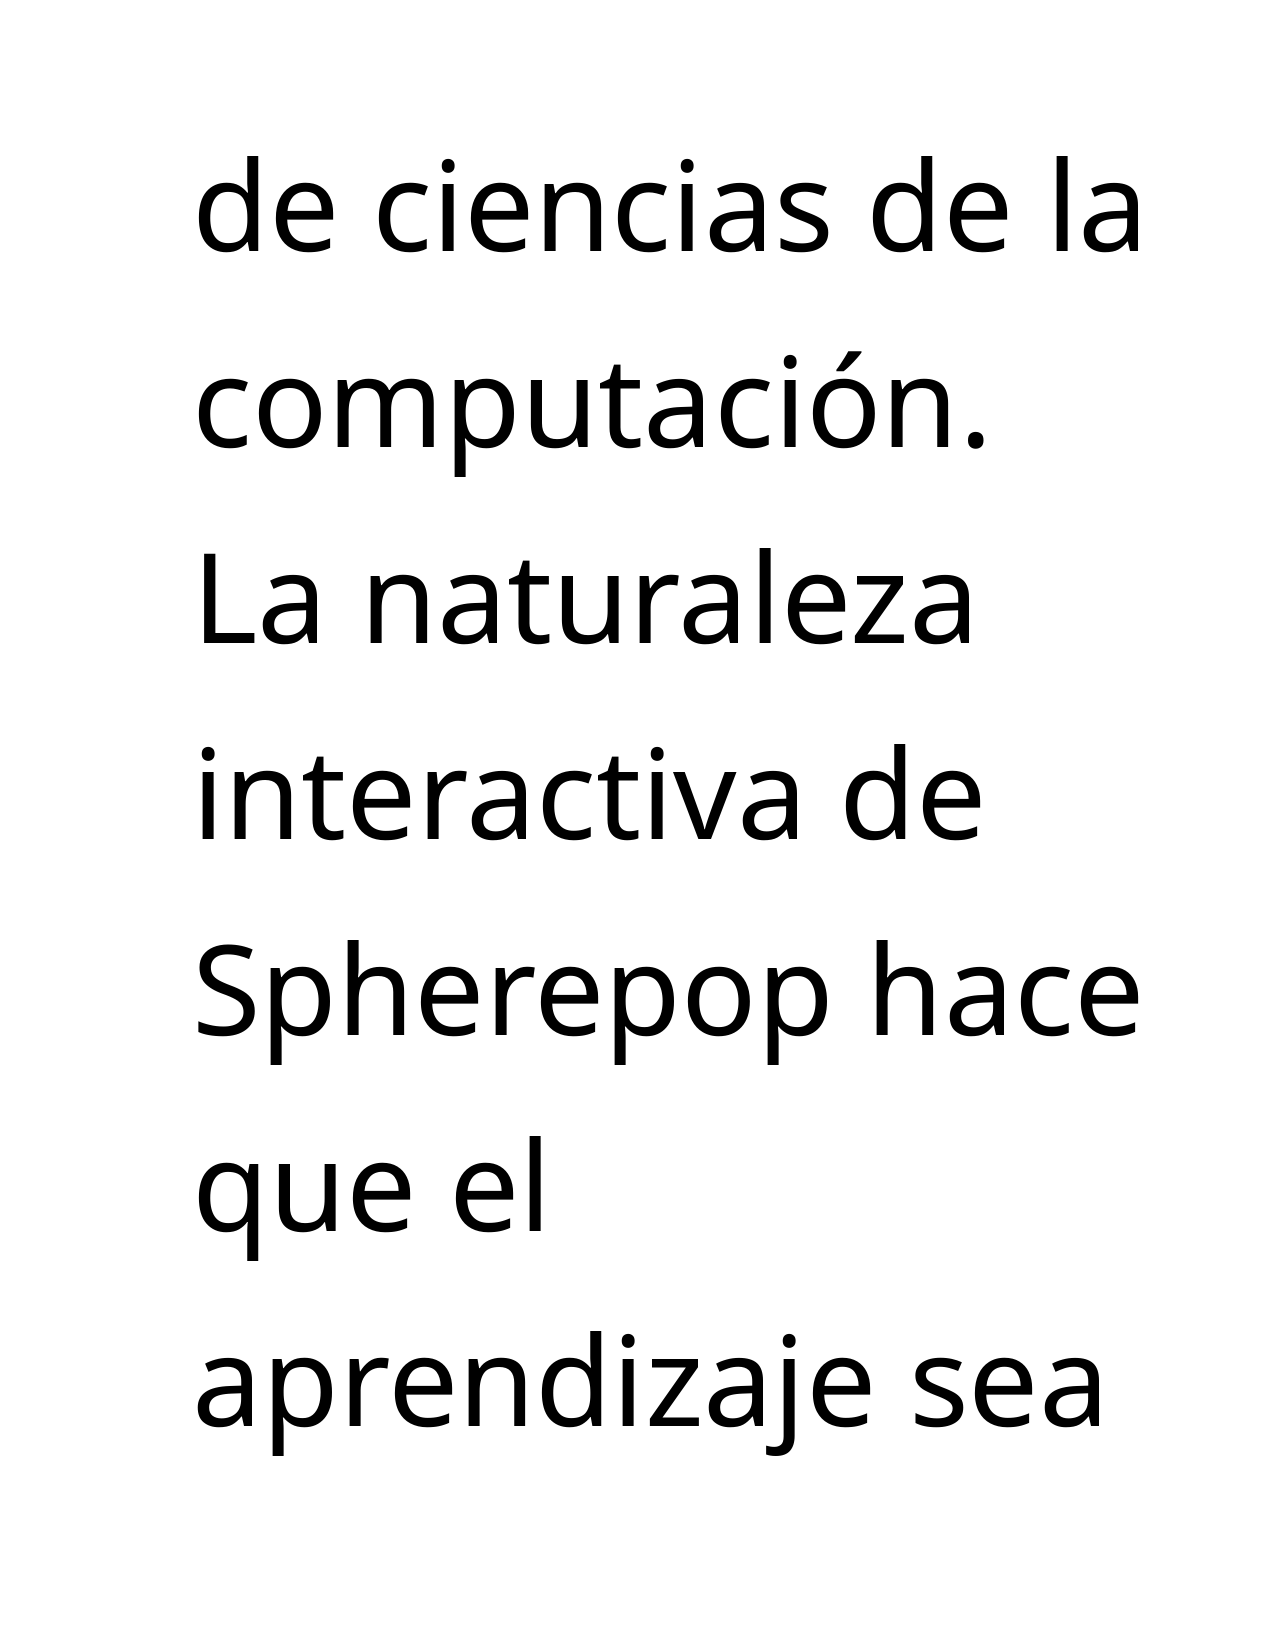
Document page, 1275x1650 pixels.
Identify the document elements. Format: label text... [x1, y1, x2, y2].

list de ciencias de la computación. La naturaleza interactiva de Spherepop hace que el aprendizaje sea [162, 118, 1157, 1463]
